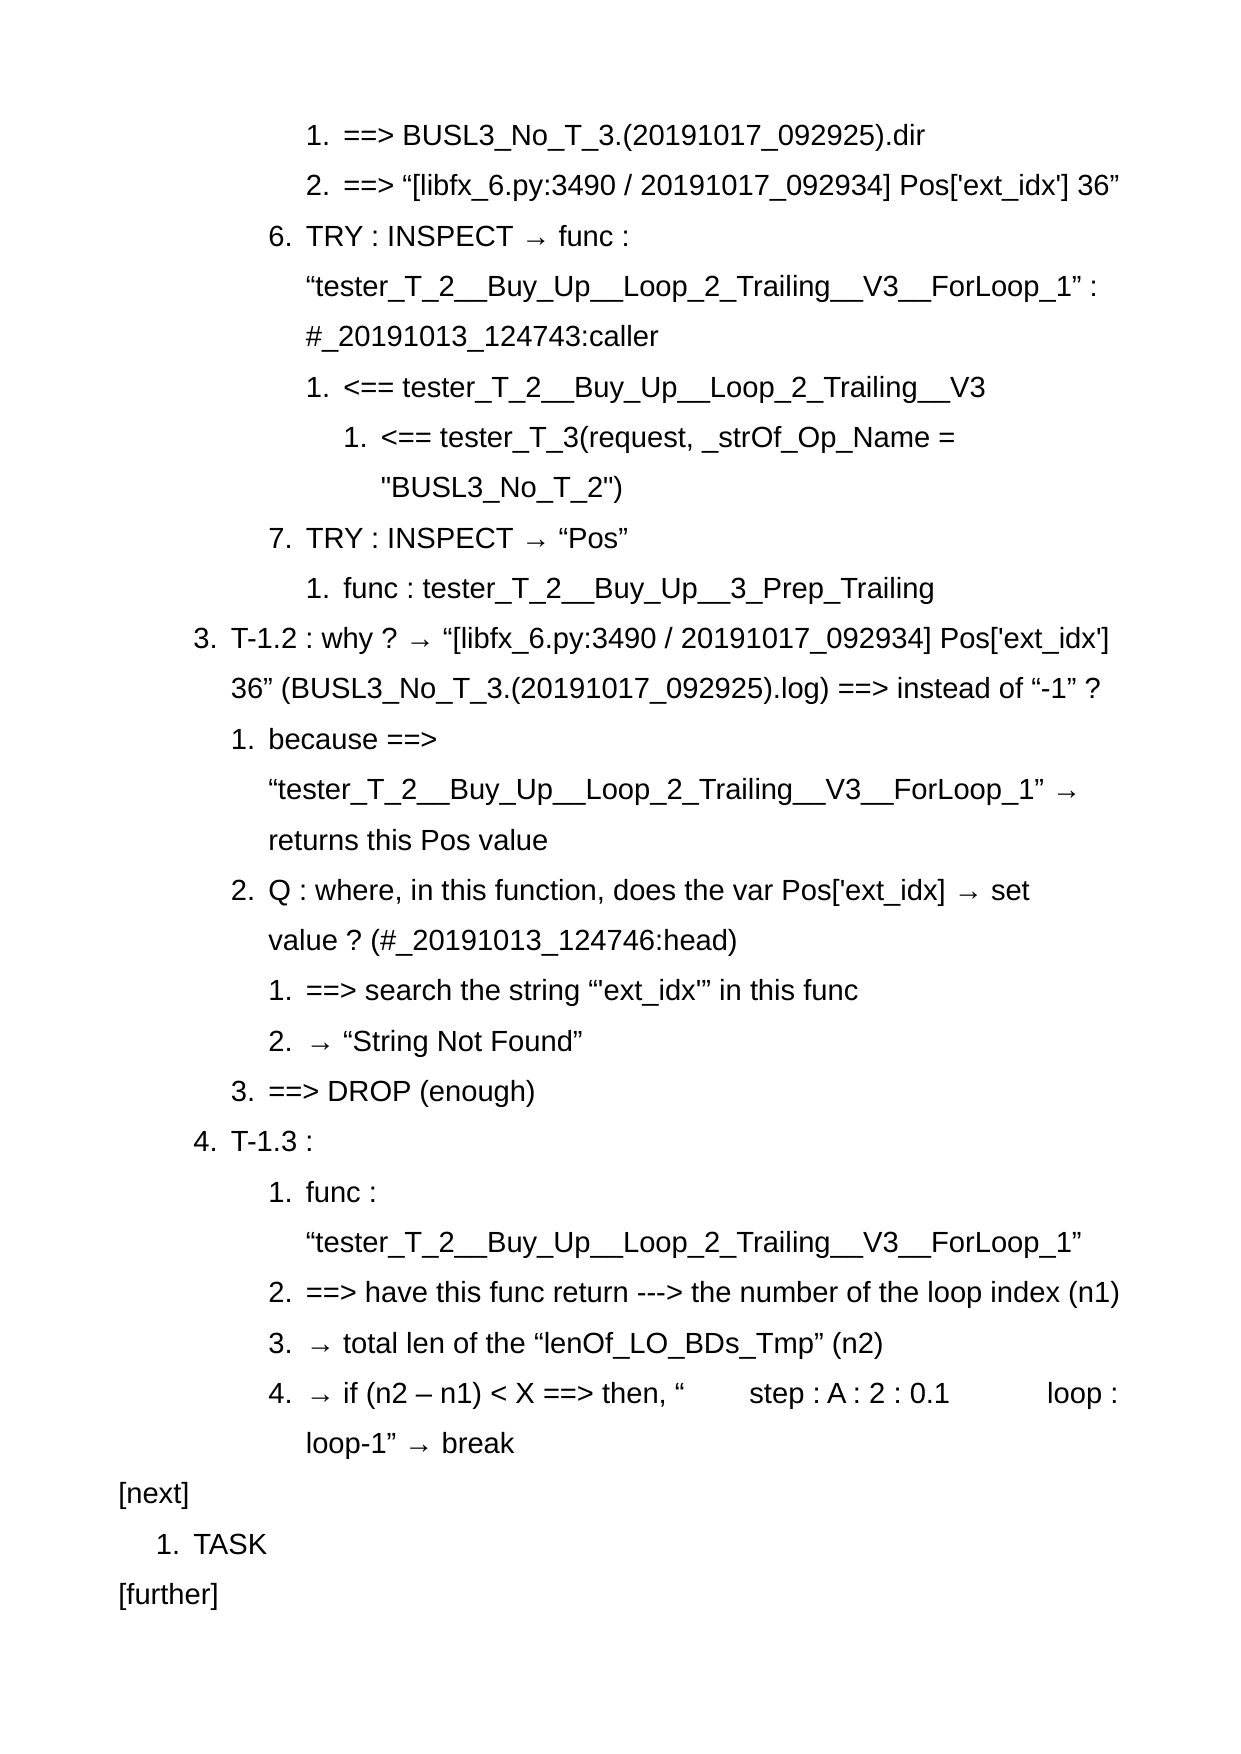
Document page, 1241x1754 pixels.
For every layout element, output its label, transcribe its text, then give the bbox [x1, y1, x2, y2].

list TRY : INSPECT → func : “tester_T_2__Buy_Up__Loop_2_Trailing__V3__ForLoop_1” : #_20191013_124743:caller [268, 219, 1122, 353]
list → “String Not Found” [268, 1024, 1122, 1057]
list <== tester_T_3(request, _strOf_Op_Name = "BUSL3_No_T_2") [343, 420, 1122, 504]
list ==> BUSL3_No_T_3.(20191017_092925).dir [306, 118, 1122, 152]
list → total len of the “lenOf_LO_BDs_Tmp” (n2) [268, 1326, 1122, 1359]
list Q : where, in this function, does the var Pos['ext_idx] → set value ? (#_20191013_124746:head) [231, 873, 1122, 957]
list ==> search the string “'ext_idx'” in this func [268, 973, 1122, 1007]
list because ==> “tester_T_2__Buy_Up__Loop_2_Trailing__V3__ForLoop_1” → returns this Pos value [231, 722, 1122, 856]
list ==> “[libfx_6.py:3490 / 20191017_092934] Pos['ext_idx'] 36” [306, 168, 1122, 202]
list ==> have this func return ---> the number of the loop index (n1) [268, 1275, 1122, 1309]
list T-1.3 : [193, 1124, 1122, 1158]
text [next] [118, 1477, 1122, 1510]
list T-1.2 : why ? → “[libfx_6.py:3490 / 20191017_092934] Pos['ext_idx'] 36” (BUSL3_No_T_3.(20191017_092925).log) ==> instead of “-1” ? [193, 621, 1122, 705]
text [further] [118, 1577, 1122, 1611]
list TRY : INSPECT → “Pos” [268, 521, 1122, 554]
list func : “tester_T_2__Buy_Up__Loop_2_Trailing__V3__ForLoop_1” [268, 1175, 1122, 1258]
list TASK [156, 1527, 1122, 1560]
list <== tester_T_2__Buy_Up__Loop_2_Trailing__V3 [306, 370, 1122, 403]
list ==> DROP (enough) [231, 1074, 1122, 1108]
list func : tester_T_2__Buy_Up__3_Prep_Trailing [306, 571, 1122, 604]
list → if (n2 – n1) < X ==> then, “ step : A : 2 : 0.1 loop : loop-1” → break [268, 1376, 1122, 1460]
